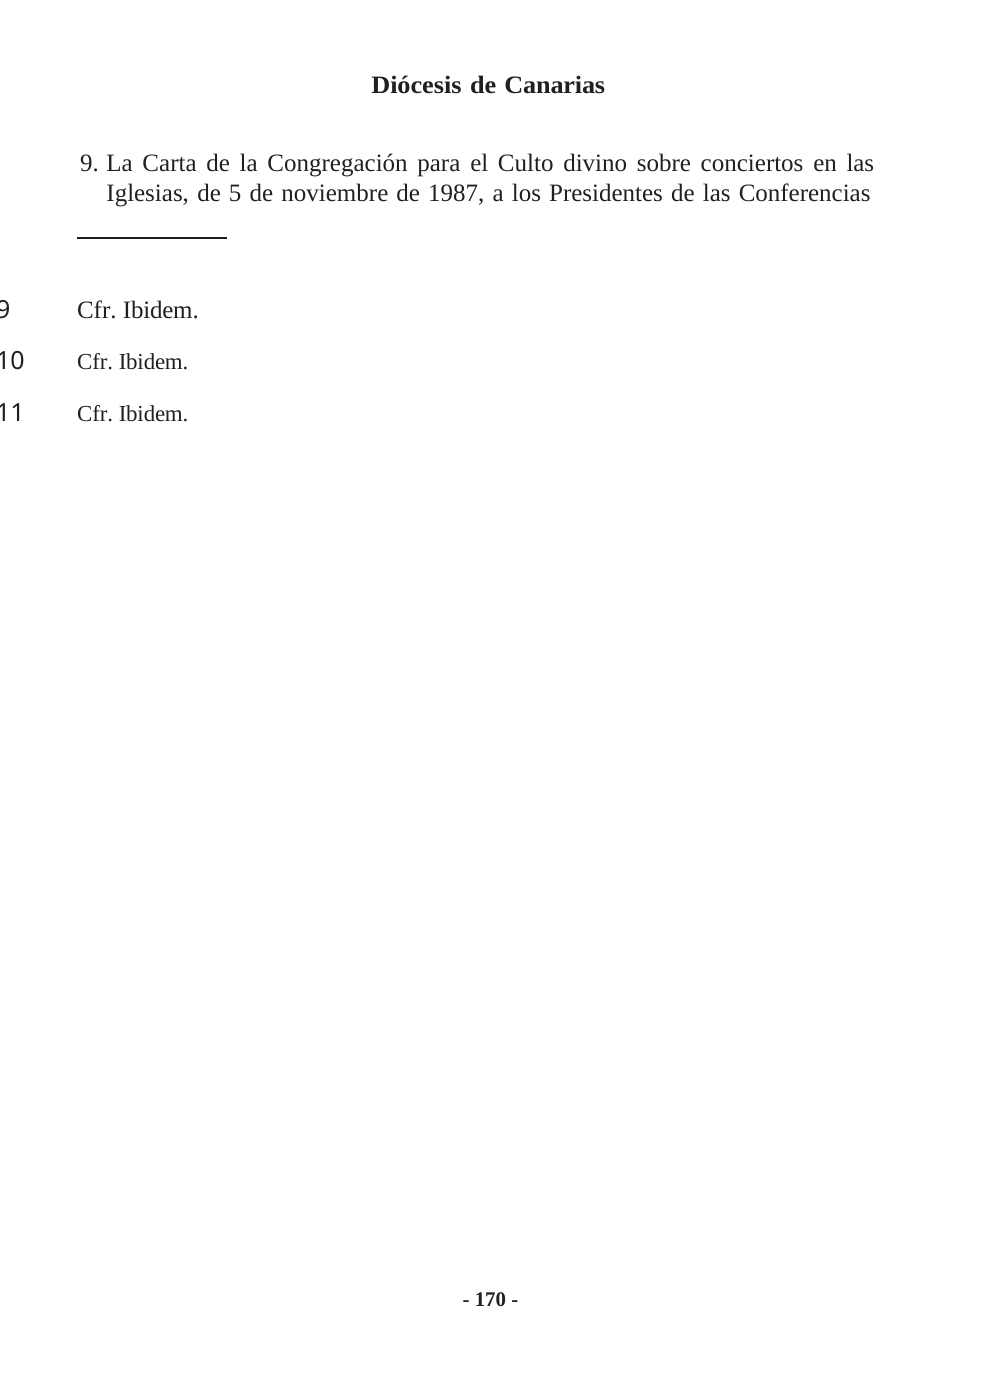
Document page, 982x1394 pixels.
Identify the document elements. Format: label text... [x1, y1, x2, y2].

list Cfr. Ibidem. [0, 396, 917, 428]
list La Carta de la Congregación para el Culto divino sobre conciertos en las Iglesias, de 5 de noviembre de 1987, a los Presidentes de las Conferencias [80, 148, 875, 207]
list Cfr. Ibidem. [0, 293, 917, 325]
list Cfr. Ibidem. [0, 346, 917, 376]
